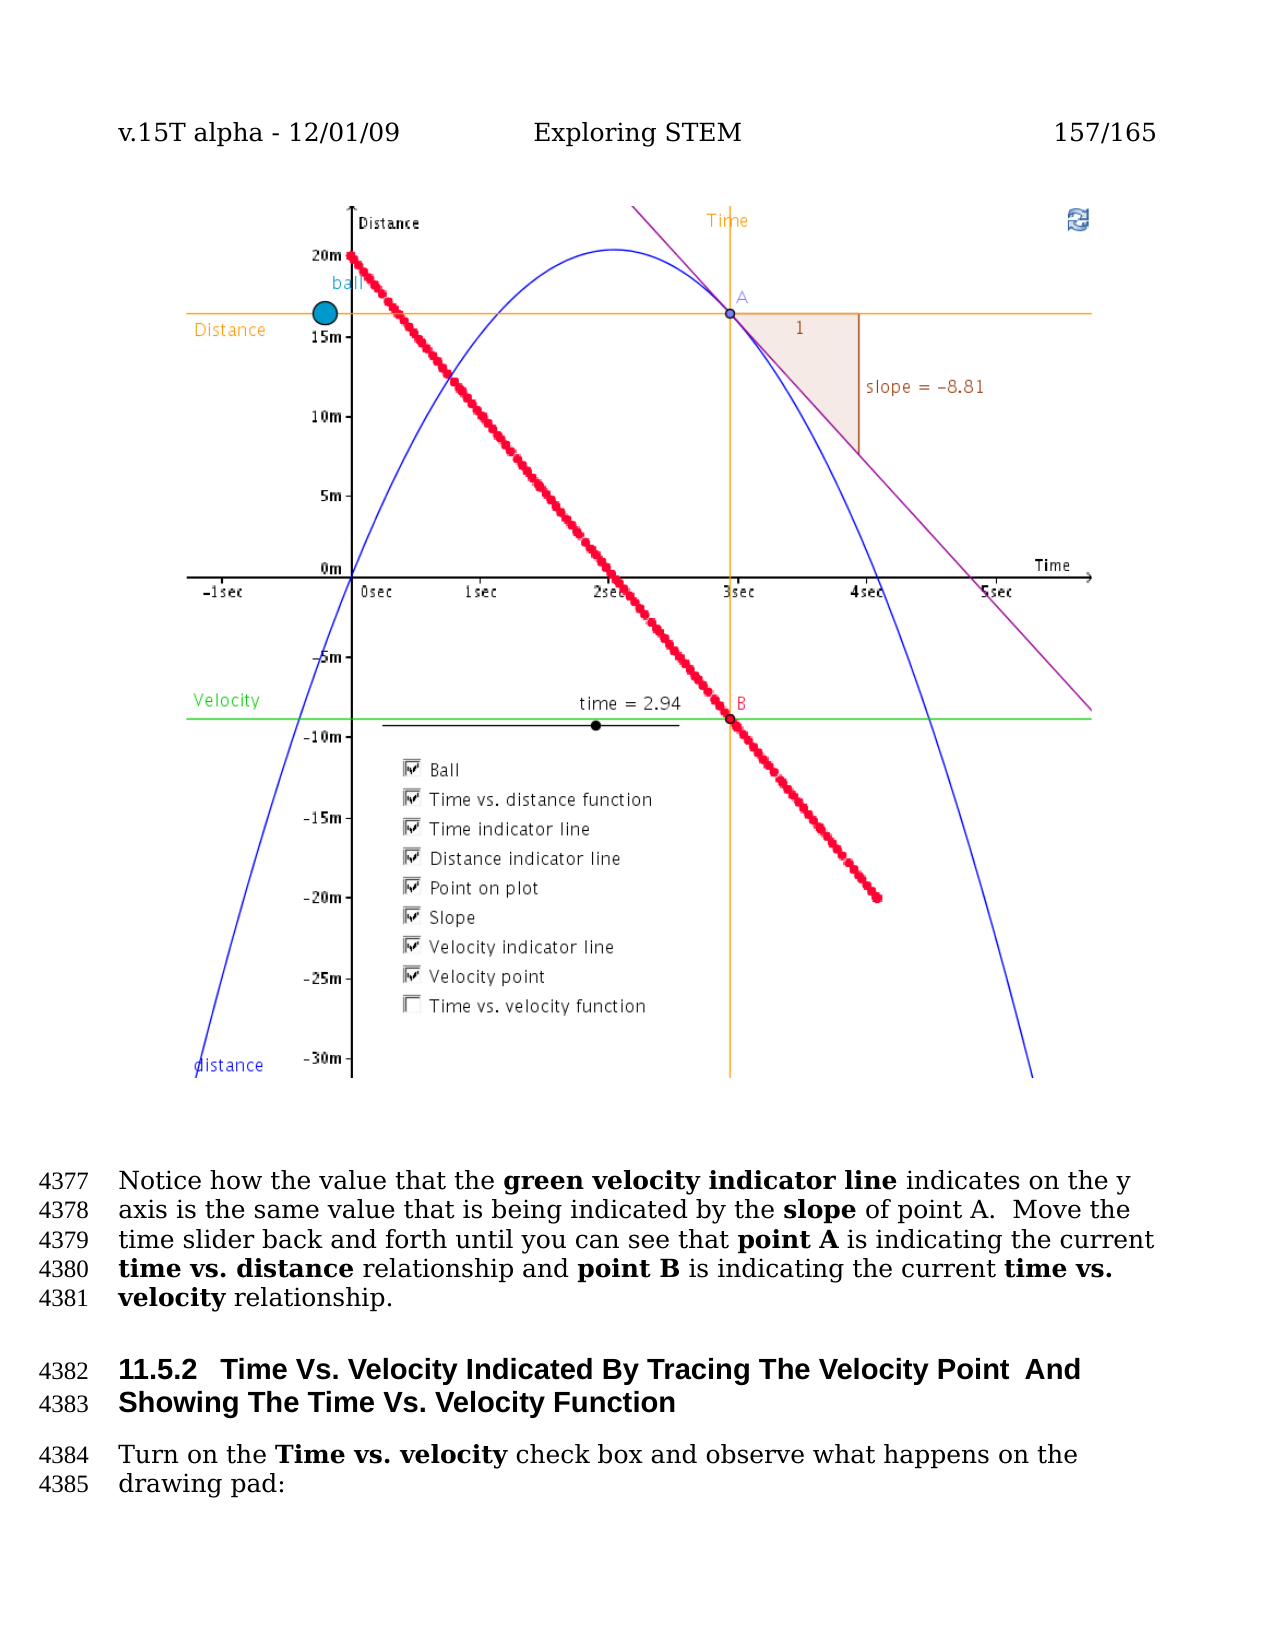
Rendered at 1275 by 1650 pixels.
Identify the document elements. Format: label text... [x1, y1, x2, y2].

picture [186, 206, 1092, 1078]
text Turn on the Time vs. velocity check box and observe what happens on the drawing pad: [118, 1440, 1157, 1498]
subtitle Time Vs. Velocity Indicated By Tracing The Velocity Point And Showing The Time Vs. Velocity Function [118, 1352, 1157, 1419]
text Notice how the value that the green velocity indicator line indicates on the y axis is the same value that is being indicated by the slope of point A. Move the time slider back and forth until you can see that point A is indicating the current time vs. distance relationship and point B is indicating the current time vs. velocity relationship. [118, 1166, 1157, 1313]
